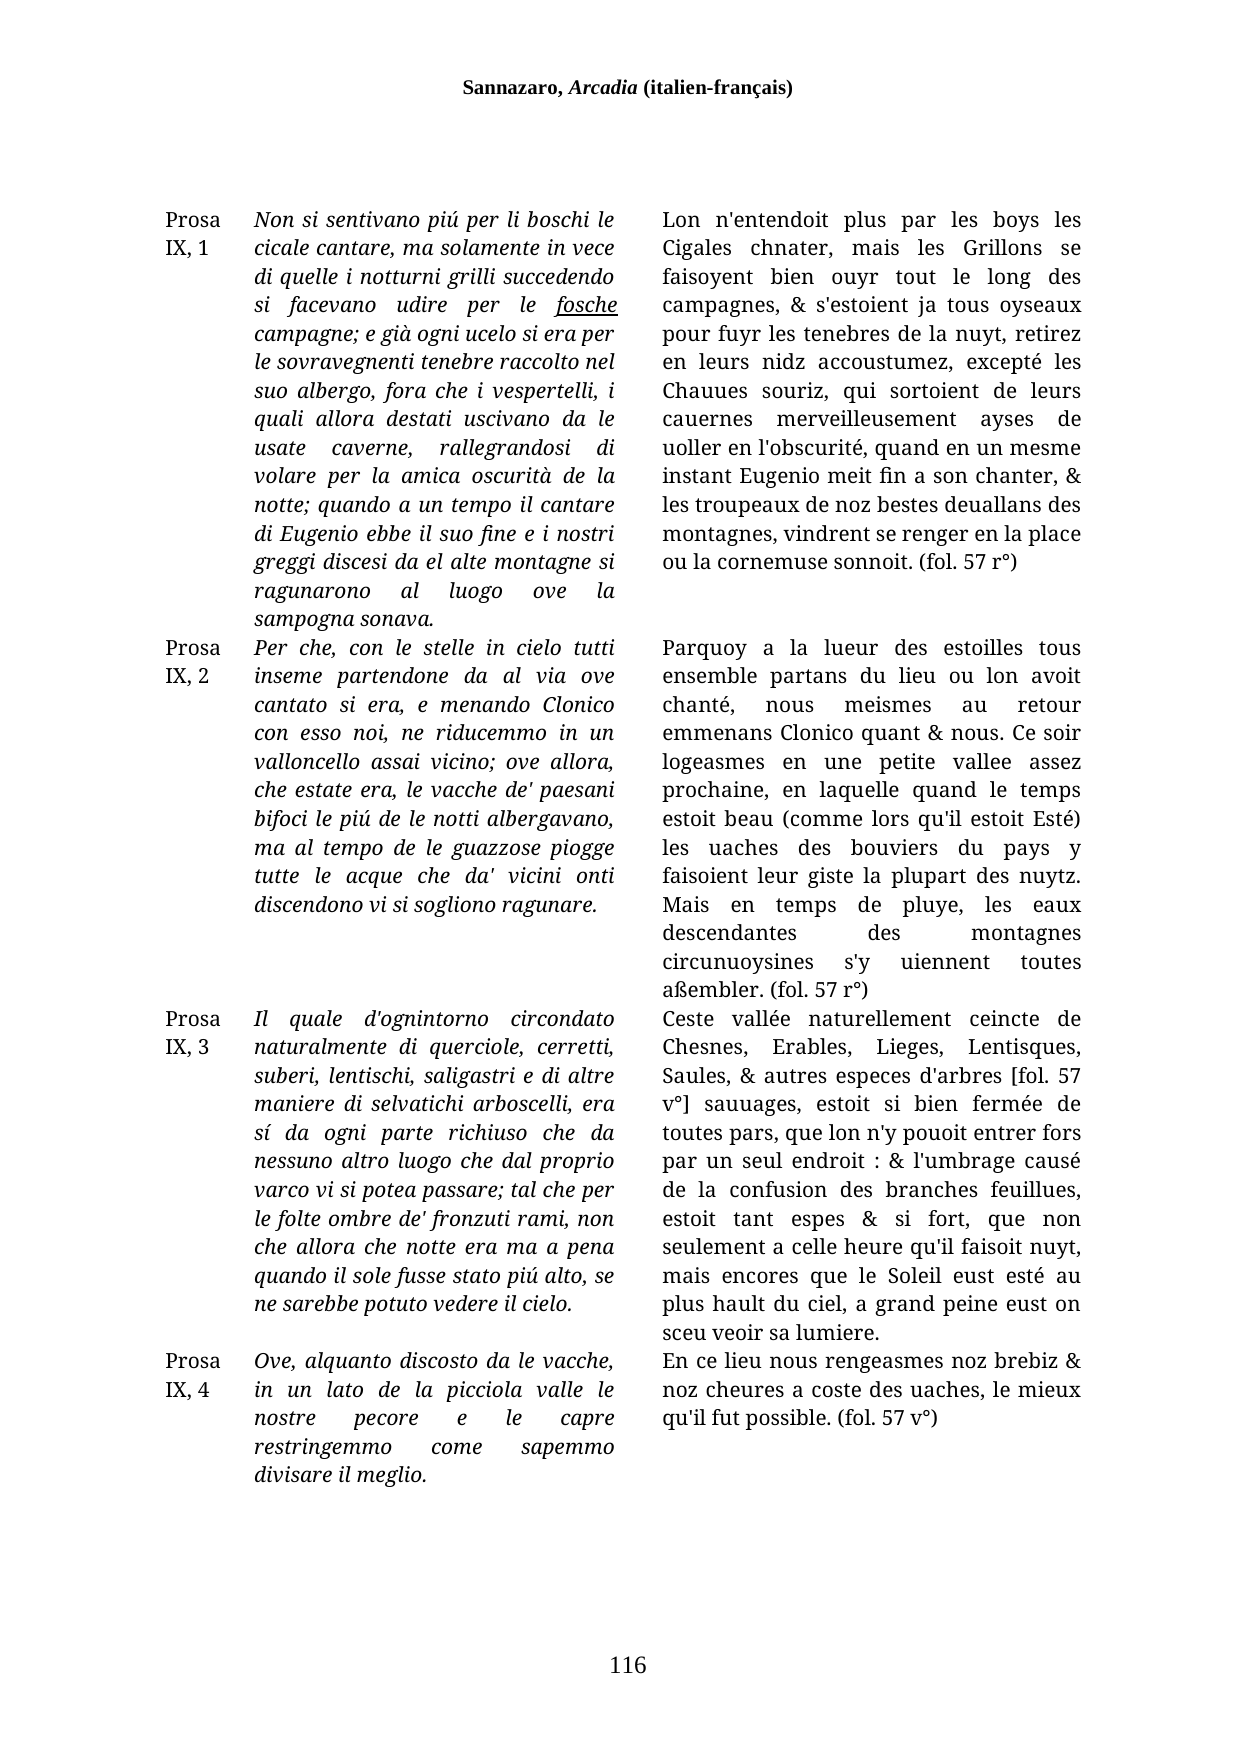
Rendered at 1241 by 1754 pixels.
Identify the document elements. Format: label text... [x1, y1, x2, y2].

table_cell Prosa IX, 2 [158, 633, 232, 1004]
table_header [158, 176, 232, 204]
table_cell Prosa IX, 4 [158, 1346, 232, 1489]
table_header [232, 176, 640, 204]
table_cell Per che, con le stelle in cielo tutti inseme partendone da al via ove cantato si era, e menando Clonico con esso noi, ne riducemmo in un valloncello assai vicino; ove allora, che estate era, le vacche de' paesani bifoci le piú de le notti albergavano, ma al tempo de le guazzose piogge tutte le acque che da' vicini onti discendono vi si sogliono ragunare. [232, 633, 640, 1004]
table_cell Non si sentivano piú per li boschi le cicale cantare, ma solamente in vece di quelle i notturni grilli succedendo si facevano udire per le fosche campagne; e già ogni ucelo si era per le sovravegnenti tenebre raccolto nel suo albergo, fora che i vespertelli, i quali allora destati uscivano da le usate caverne, rallegrandosi di volare per la amica oscurità de la notte; quando a un tempo il cantare di Eugenio ebbe il suo fine e i nostri greggi discesi da el alte montagne si ragunarono al luogo ove la sampogna sonava. [232, 205, 640, 633]
table_cell Il quale d'ognintorno circondato naturalmente di querciole, cerretti, suberi, lentischi, saligastri e di altre maniere di selvatichi arboscelli, era sí da ogni parte richiuso che da nessuno altro luogo che dal proprio varco vi si potea passare; tal che per le folte ombre de' fronzuti rami, non che allora che notte era ma a pena quando il sole fusse stato piú alto, se ne sarebbe potuto vedere il cielo. [232, 1004, 640, 1346]
table_cell Lon n'entendoit plus par les boys les Cigales chnater, mais les Grillons se faisoyent bien ouyr tout le long des campagnes, & s'estoient ja tous oyseaux pour fuyr les tenebres de la nuyt, retirez en leurs nidz accoustumez, excepté les Chauues souriz, qui sortoient de leurs cauernes merveilleusement ayses de uoller en l'obscurité, quand en un mesme instant Eugenio meit fin a son chanter, & les troupeaux de noz bestes deuallans des montagnes, vindrent se renger en la place ou la cornemuse sonnoit. (fol. 57 r°) [640, 205, 1104, 633]
table_cell Ove, alquanto discosto da le vacche, in un lato de la picciola valle le nostre pecore e le capre restringemmo come sapemmo divisare il meglio. [232, 1346, 640, 1489]
table_cell Prosa IX, 1 [158, 205, 232, 633]
table_cell Prosa IX, 3 [158, 1004, 232, 1346]
table_cell Parquoy a la lueur des estoilles tous ensemble partans du lieu ou lon avoit chanté, nous meismes au retour emmenans Clonico quant & nous. Ce soir logeasmes en une petite vallee assez prochaine, en laquelle quand le temps estoit beau (comme lors qu'il estoit Esté) les uaches des bouviers du pays y faisoient leur giste la plupart des nuytz. Mais en temps de pluye, les eaux descendantes des montagnes circunuoysines s'y uiennent toutes aßembler. (fol. 57 r°) [640, 633, 1104, 1004]
table_header [640, 176, 1104, 204]
table_cell Ceste vallée naturellement ceincte de Chesnes, Erables, Lieges, Lentisques, Saules, & autres especes d'arbres [fol. 57 v°] sauuages, estoit si bien fermée de toutes pars, que lon n'y pouoit entrer fors par un seul endroit : & l'umbrage causé de la confusion des branches feuillues, estoit tant espes & si fort, que non seulement a celle heure qu'il faisoit nuyt, mais encores que le Soleil eust esté au plus hault du ciel, a grand peine eust on sceu veoir sa lumiere. [640, 1004, 1104, 1346]
table_cell En ce lieu nous rengeasmes noz brebiz & noz cheures a coste des uaches, le mieux qu'il fut possible. (fol. 57 v°) [640, 1346, 1104, 1489]
